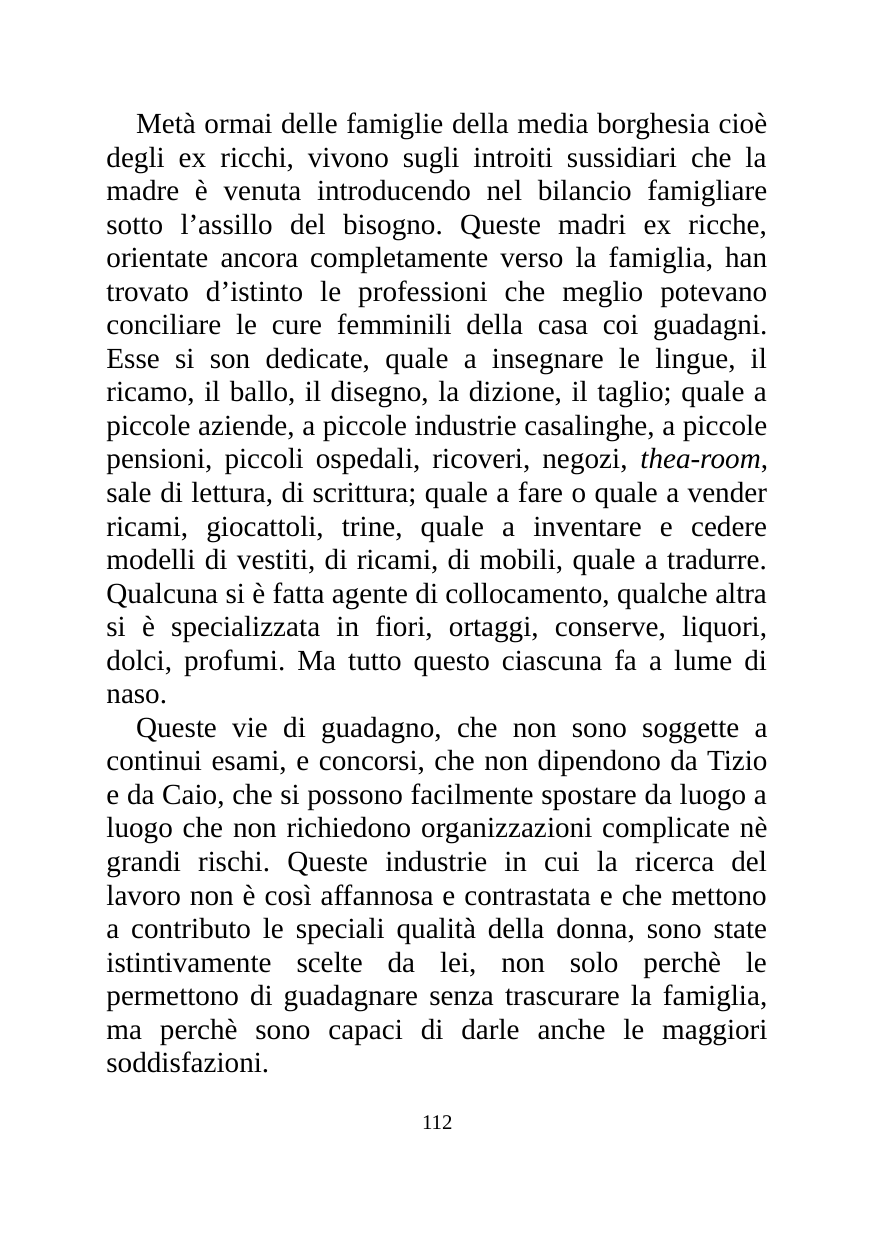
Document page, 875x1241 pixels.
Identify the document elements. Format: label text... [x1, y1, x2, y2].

text Queste vie di guadagno, che non sono soggette a continui esami, e concorsi, che non dipendono da Tizio e da Caio, che si possono facilmente spostare da luogo a luogo che non richiedono organizzazioni complicate nè grandi rischi. Queste industrie in cui la ricerca del lavoro non è così affannosa e contrastata e che mettono a contributo le speciali qualità della donna, sono state istintivamente scelte da lei, non solo perchè le permettono di guadagnare senza trascurare la famiglia, ma perchè sono capaci di darle anche le maggiori soddisfazioni. [106, 710, 768, 1079]
text Metà ormai delle famiglie della media borghesia cioè degli ex ricchi, vivono sugli introiti sussidiari che la madre è venuta introducendo nel bilancio famigliare sotto l’assillo del bisogno. Queste madri ex ricche, orientate ancora completamente verso la famiglia, han trovato d’istinto le professioni che meglio potevano conciliare le cure femminili della casa coi guadagni. Esse si son dedicate, quale a insegnare le lingue, il ricamo, il ballo, il disegno, la dizione, il taglio; quale a piccole aziende, a piccole industrie casalinghe, a piccole pensioni, piccoli ospedali, ricoveri, negozi, thea-room, sale di lettura, di scrittura; quale a fare o quale a vender ricami, giocattoli, trine, quale a inventare e cedere modelli di vestiti, di ricami, di mobili, quale a tradurre. Qualcuna si è fatta agente di collocamento, qualche altra si è specializzata in fiori, ortaggi, conserve, liquori, dolci, profumi. Ma tutto questo ciascuna fa a lume di naso. [106, 106, 768, 710]
